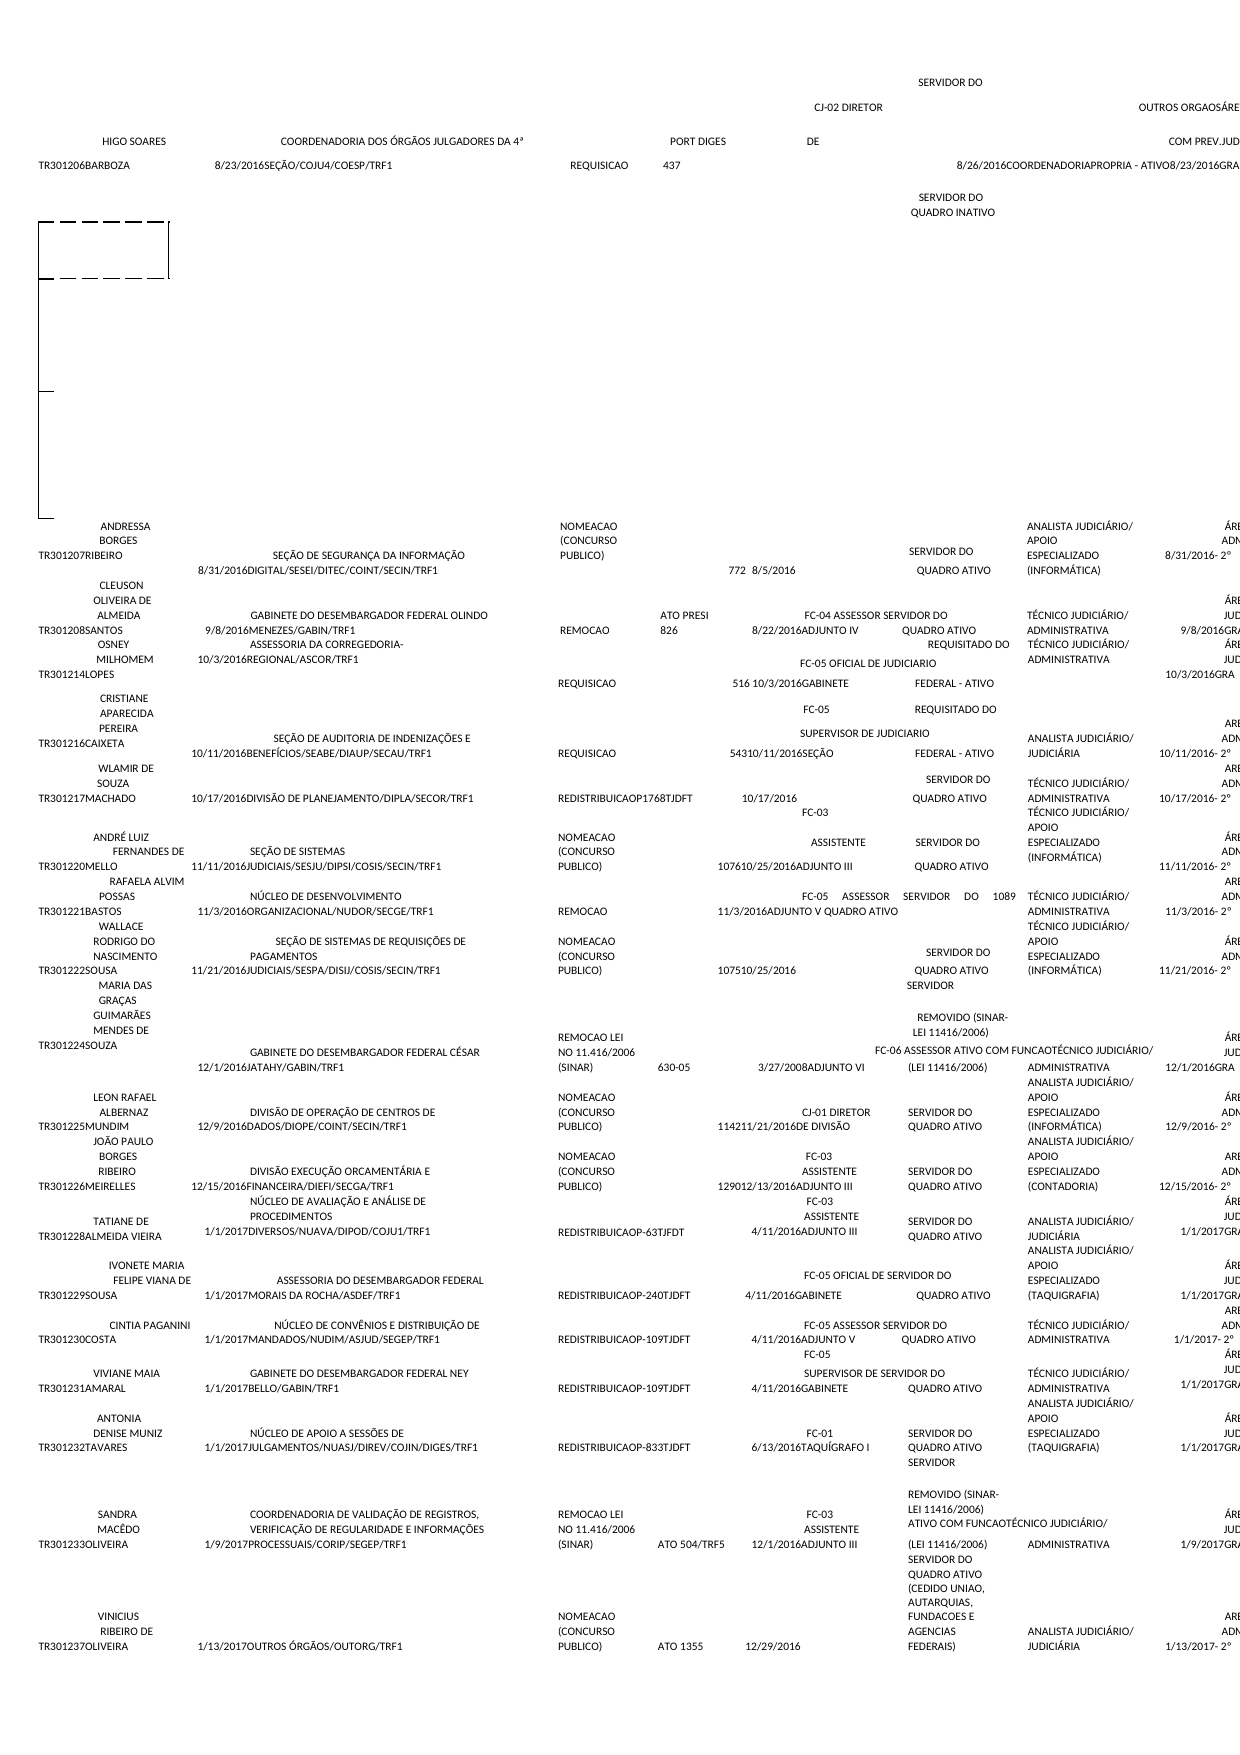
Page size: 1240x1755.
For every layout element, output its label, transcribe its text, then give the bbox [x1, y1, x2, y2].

subtitle HIGO SOARES COORDENADORIA DOS ÓRGÃOS JULGADORES DA 4ª PORT DIGES DE COM PREV.JUD [38, 123, 1240, 151]
table_cell LEON RAFAEL ALBERNAZ TR301225MUNDIM [38, 1075, 191, 1134]
table_cell ASSESSORIA DO DESEMBARGADOR FEDERAL 1/1/2017MORAIS DA ROCHA/ASDEF/TRF1 [191, 1244, 558, 1303]
table_cell TATIANE DE TR301228ALMEIDA VIEIRA [38, 1194, 191, 1243]
table_cell CJ-01 DIRETOR 114211/21/2016DE DIVISÃO [718, 1075, 908, 1134]
table_cell ÁRE JUD 1/1/2017GRA [1159, 1348, 1240, 1396]
table_cell GABINETE DO DESEMBARGADOR FEDERAL OLINDO 9/8/2016MENEZES/GABIN/TRF1 [192, 578, 560, 638]
table_cell RAFAELA ALVIM POSSAS TR301221BASTOS [38, 874, 191, 919]
table_cell REMOCAO LEI NO 11.416/2006 (SINAR) [558, 979, 658, 1075]
text QUADRO INATIVO [911, 206, 1239, 219]
table_cell NÚCLEO DE APOIO A SESSÕES DE 1/1/2017JULGAMENTOS/NUASJ/DIREV/COJIN/DIGES/TRF1 [191, 1396, 558, 1456]
table_cell NOMEACAO (CONCURSO PUBLICO) [558, 919, 658, 978]
table_cell ARE ADM 11/3/2016- 2º [1159, 874, 1240, 919]
table_header [39, 221, 168, 278]
table_cell (LEI 11416/2006) [908, 1537, 1028, 1552]
table_cell NOMEACAO (CONCURSO PUBLICO) [558, 1135, 658, 1194]
table_cell SERVIDOR DO QUADRO ATIVO [908, 1396, 1028, 1456]
table_cell MARIA DAS GRAÇAS GUIMARÃES MENDES DE TR301224SOUZA [38, 979, 191, 1075]
table_cell QUADRO ATIVO [908, 1381, 1028, 1396]
table_cell [658, 874, 717, 919]
table_cell 4/11/2016GABINETE [745, 1381, 908, 1396]
table_cell REDISTRIBUICAOP-240TJDFT [558, 1244, 745, 1303]
table_cell REDISTRIBUICAOP-109TJDFT [558, 1303, 745, 1348]
table_cell JOÃO PAULO BORGES RIBEIRO TR301226MEIRELLES [38, 1135, 191, 1194]
table_cell SANDRA MACÊDO TR301233OLIVEIRA [38, 1456, 191, 1552]
table_cell SEÇÃO DE SISTEMAS 11/11/2016JUDICIAIS/SESJU/DIPSI/COSIS/SECIN/TRF1 [191, 806, 558, 874]
table_cell ÁRE ADM 11/21/2016- 2º [1159, 919, 1240, 978]
table_cell 12/29/2016 [745, 1552, 908, 1654]
table_cell 3/27/2008ADJUNTO VI [718, 1060, 908, 1075]
table_header REQUISITADO DO FC-05 OFICIAL DE JUDICIARIO REQUISICAO 516 10/3/2016GABINETE FEDERAL - ATIVO [558, 638, 1028, 691]
table_cell TÉCNICO JUDICIÁRIO/ ADMINISTRATIVA [1028, 874, 1159, 919]
table_cell ATO PRESI 826 [660, 578, 752, 638]
table_cell 10/17/2016DIVISÃO DE PLANEJAMENTO/DIPLA/SECOR/TRF1 [191, 761, 558, 806]
table_cell REDISTRIBUICAOP-109TJDFT [558, 1348, 745, 1396]
table_cell ÁRE JUD 12/1/2016GRA [1159, 979, 1240, 1075]
table_cell ANALISTA JUDICIÁRIO/ APOIO ESPECIALIZADO (TAQUIGRAFIA) [1028, 1396, 1159, 1456]
table_cell SERVIDOR [908, 1456, 1028, 1487]
table_cell REMOVIDO (SINAR- LEI 11416/2006) ATIVO COM FUNCAOTÉCNICO JUDICIÁRIO/ [908, 1487, 1159, 1537]
table_cell COORDENADORIA DE VALIDAÇÃO DE REGISTROS, VERIFICAÇÃO DE REGULARIDADE E INFORMAÇÕES 1/9/2017PROCESSUAIS/CORIP/SEGEP/TRF1 [191, 1456, 558, 1552]
table_header ANDRESSA BORGES TR301207RIBEIRO [38, 519, 192, 578]
table_header ÁRE ADM 8/31/2016- 2º [1159, 519, 1240, 578]
table_header NOMEACAO (CONCURSO PUBLICO) [560, 519, 660, 578]
table_cell ATO 1355 [658, 1552, 745, 1654]
table_cell ATO 504/TRF5 [658, 1456, 745, 1552]
table_cell CRISTIANE APARECIDA PEREIRA TR301216CAIXETA [38, 691, 191, 761]
table_cell FC-05 SUPERVISOR DE SERVIDOR DO [745, 1348, 1028, 1381]
table_cell TÉCNICO JUDICIÁRIO/ ADMINISTRATIVA [1028, 1348, 1159, 1396]
text CJ-02 DIRETOR OUTROS ORGAOSÁRE [38, 89, 1240, 117]
table_cell TÉCNICO JUDICIÁRIO/ APOIO ESPECIALIZADO (INFORMÁTICA) [1028, 806, 1159, 874]
table_cell [718, 1194, 745, 1225]
table_cell SEÇÃO DE SISTEMAS DE REQUISIÇÕES DE PAGAMENTOS 11/21/2016JUDICIAIS/SESPA/DISIJ/COSIS/SECIN/TRF1 [191, 919, 558, 978]
table_cell REDISTRIBUICAOP-833TJDFT [558, 1396, 745, 1456]
table_cell ARE ADM 10/17/2016- 2º [1159, 761, 1240, 806]
table_cell SERVIDOR DO QUADRO ATIVO [908, 1194, 1028, 1243]
table_cell IVONETE MARIA FELIPE VIANA DE TR301229SOUSA [38, 1244, 191, 1303]
table_cell FC-05 REQUISITADO DO SUPERVISOR DE JUDICIARIO REQUISICAO 54310/11/2016SEÇÃO FEDERAL - ATIVO [558, 691, 1028, 761]
table_cell [1028, 979, 1159, 1010]
table_header ÁRE JUD 10/3/2016GRA [1159, 638, 1240, 691]
table_cell ANALISTA JUDICIÁRIO/ APOIO ESPECIALIZADO (TAQUIGRAFIA) [1028, 1244, 1159, 1303]
table_cell TÉCNICO JUDICIÁRIO/ ADMINISTRATIVA [1028, 1303, 1159, 1348]
table_cell ANTONIA DENISE MUNIZ TR301232TAVARES [38, 1396, 191, 1456]
table_header TÉCNICO JUDICIÁRIO/ ADMINISTRATIVA [1028, 638, 1159, 691]
table_cell VIVIANE MAIA TR301231AMARAL [38, 1348, 191, 1396]
table_header SERVIDOR DO 8/5/2016 QUADRO ATIVO [752, 519, 1027, 578]
table_header ASSESSORIA DA CORREGEDORIA- 10/3/2016REGIONAL/ASCOR/TRF1 [191, 638, 558, 691]
table_cell ARE ADM 12/15/2016- 2º [1159, 1135, 1240, 1194]
table_cell [658, 919, 717, 978]
table_cell REMOVIDO (SINAR- LEI 11416/2006) FC-06 ASSESSOR ATIVO COM FUNCAOTÉCNICO JUDICIÁRIO/ [718, 1010, 1159, 1060]
table_cell ANALISTA JUDICIÁRIO/ JUDICIÁRIA [1028, 1194, 1159, 1243]
table_cell WLAMIR DE SOUZA TR301217MACHADO [38, 761, 191, 806]
table_cell TÉCNICO JUDICIÁRIO/ APOIO ESPECIALIZADO (INFORMÁTICA) [1028, 919, 1159, 978]
table_cell ARE ADM 1/13/2017- 2º [1159, 1552, 1240, 1654]
table_cell NOMEACAO (CONCURSO PUBLICO) [558, 1075, 658, 1134]
table_cell REMOCAO [558, 874, 658, 919]
table_header SEÇÃO DE SEGURANÇA DA INFORMAÇÃO 8/31/2016DIGITAL/SESEI/DITEC/COINT/SECIN/TRF1 [192, 519, 560, 578]
table_cell SERVIDOR DO QUADRO ATIVO (CEDIDO UNIAO, AUTARQUIAS, FUNDACOES E AGENCIAS FEDERAIS) [908, 1552, 1028, 1654]
table_cell TÉCNICO JUDICIÁRIO/ ADMINISTRATIVA [1027, 578, 1159, 638]
text SERVIDOR DO [748, 190, 1154, 204]
table_cell CINTIA PAGANINI TR301230COSTA [38, 1303, 191, 1348]
table_cell [658, 1075, 717, 1134]
table_cell REDISTRIBUICAOP-63TJFDT [558, 1225, 745, 1243]
table_cell NÚCLEO DE AVALIAÇÃO E ANÁLISE DE PROCEDIMENTOS 1/1/2017DIVERSOS/NUAVA/DIPOD/COJU1/TRF1 [191, 1194, 558, 1243]
table_cell [39, 391, 58, 518]
table_cell ÁRE JUD 1/9/2017GRA [1159, 1456, 1240, 1552]
table_cell SERVIDOR DO REDISTRIBUICAOP1768TJDFT 10/17/2016 QUADRO ATIVO [558, 761, 1028, 806]
table_cell NÚCLEO DE DESENVOLVIMENTO 11/3/2016ORGANIZACIONAL/NUDOR/SECGE/TRF1 [191, 874, 558, 919]
table_cell SERVIDOR DO 107510/25/2016 QUADRO ATIVO [718, 919, 1028, 978]
table_header [39, 279, 58, 391]
table_cell NOMEACAO (CONCURSO PUBLICO) [558, 806, 658, 874]
table_cell ADMINISTRATIVA [1028, 1060, 1159, 1075]
table_cell SERVIDOR [718, 979, 1028, 1010]
table_cell [1028, 1456, 1159, 1487]
table_cell FC-05 ASSESSOR SERVIDOR DO 1089 11/3/2016ADJUNTO V QUADRO ATIVO [718, 874, 1028, 919]
table_cell ARE ADM 1/1/2017- 2º [1159, 1303, 1240, 1348]
table_cell FC-04 ASSESSOR SERVIDOR DO 8/22/2016ADJUNTO IV QUADRO ATIVO [752, 578, 1027, 638]
table_cell FC-05 ASSESSOR SERVIDOR DO 4/11/2016ADJUNTO V QUADRO ATIVO [745, 1303, 1028, 1348]
table_cell NOMEACAO (CONCURSO PUBLICO) [558, 1552, 658, 1654]
table_header ANALISTA JUDICIÁRIO/ APOIO ESPECIALIZADO (INFORMÁTICA) [1027, 519, 1159, 578]
table_cell GABINETE DO DESEMBARGADOR FEDERAL CÉSAR 12/1/2016JATAHY/GABIN/TRF1 [191, 979, 558, 1075]
table_cell 1/13/2017OUTROS ÓRGÃOS/OUTORG/TRF1 [191, 1552, 558, 1654]
table_cell ANALISTA JUDICIÁRIO/ JUDICIÁRIA [1028, 1552, 1159, 1654]
table_cell SEÇÃO DE AUDITORIA DE INDENIZAÇÕES E 10/11/2016BENEFÍCIOS/SEABE/DIAUP/SECAU/TRF1 [191, 691, 558, 761]
table_cell ÁRE JUD 9/8/2016GRA [1159, 578, 1240, 638]
table_header OSNEY MILHOMEM TR301214LOPES [38, 638, 191, 691]
table_cell FC-05 OFICIAL DE SERVIDOR DO 4/11/2016GABINETE QUADRO ATIVO [745, 1244, 1028, 1303]
table_cell [658, 1135, 717, 1194]
table_cell ÁRE ADM 11/11/2016- 2º [1159, 806, 1240, 874]
table_cell DIVISÃO EXECUÇÃO ORCAMENTÁRIA E 12/15/2016FINANCEIRA/DIEFI/SECGA/TRF1 [191, 1135, 558, 1194]
table_cell FC-03 ASSISTENTE 129012/13/2016ADJUNTO III [718, 1135, 908, 1194]
table_cell FC-03 ASSISTENTE SERVIDOR DO 107610/25/2016ADJUNTO III QUADRO ATIVO [718, 806, 1028, 874]
table_cell ÁRE ADM 12/9/2016- 2º [1159, 1075, 1240, 1134]
text TR301206BARBOZA 8/23/2016SEÇÃO/COJU4/COESP/TRF1 REQUISICAO 437 8/26/2016COORDENADORIAPROPRIA - ATIVO8/23/2016GRA [38, 158, 1239, 172]
table_cell ÁRE JUD 1/1/2017GRA [1159, 1244, 1240, 1303]
table_cell GABINETE DO DESEMBARGADOR FEDERAL NEY 1/1/2017BELLO/GABIN/TRF1 [191, 1348, 558, 1396]
table_cell (LEI 11416/2006) [908, 1060, 1028, 1075]
table_cell NÚCLEO DE CONVÊNIOS E DISTRIBUIÇÃO DE 1/1/2017MANDADOS/NUDIM/ASJUD/SEGEP/TRF1 [191, 1303, 558, 1348]
table_cell [658, 1194, 717, 1225]
table_cell ARE ADM 10/11/2016- 2º [1159, 691, 1240, 761]
table_cell ANALISTA JUDICIÁRIO/ APOIO ESPECIALIZADO (CONTADORIA) [1028, 1135, 1159, 1194]
table_cell ANALISTA JUDICIÁRIO/ JUDICIÁRIA [1028, 691, 1159, 761]
table_cell DIVISÃO DE OPERAÇÃO DE CENTROS DE 12/9/2016DADOS/DIOPE/COINT/SECIN/TRF1 [191, 1075, 558, 1134]
table_header 772 [660, 519, 752, 578]
table_cell ÁRE JUD 1/1/2017GRA [1159, 1194, 1240, 1243]
table_cell TÉCNICO JUDICIÁRIO/ ADMINISTRATIVA [1028, 761, 1159, 806]
table_cell SERVIDOR DO QUADRO ATIVO [908, 1075, 1028, 1134]
table_cell REMOCAO LEI NO 11.416/2006 (SINAR) [558, 1456, 658, 1552]
table_cell ANALISTA JUDICIÁRIO/ APOIO ESPECIALIZADO (INFORMÁTICA) [1028, 1075, 1159, 1134]
table_cell ADMINISTRATIVA [1028, 1537, 1159, 1552]
table_cell SERVIDOR DO QUADRO ATIVO [908, 1135, 1028, 1194]
table_cell FC-03 ASSISTENTE 4/11/2016ADJUNTO III [745, 1194, 908, 1243]
table_cell FC-01 6/13/2016TAQUÍGRAFO I [745, 1396, 908, 1456]
table_cell ANDRÉ LUIZ FERNANDES DE TR301220MELLO [38, 806, 191, 874]
table_cell 630-05 [658, 979, 717, 1075]
table_cell FC-03 ASSISTENTE 12/1/2016ADJUNTO III [745, 1456, 908, 1552]
table_cell WALLACE RODRIGO DO NASCIMENTO TR301222SOUSA [38, 919, 191, 978]
table_cell ÁRE JUD 1/1/2017GRA [1159, 1396, 1240, 1456]
table_cell VINICIUS RIBEIRO DE TR301237OLIVEIRA [38, 1552, 191, 1654]
table_cell [558, 1194, 658, 1225]
table_cell CLEUSON OLIVEIRA DE ALMEIDA TR301208SANTOS [38, 578, 192, 638]
table_cell [658, 806, 717, 874]
table_cell REMOCAO [560, 578, 660, 638]
